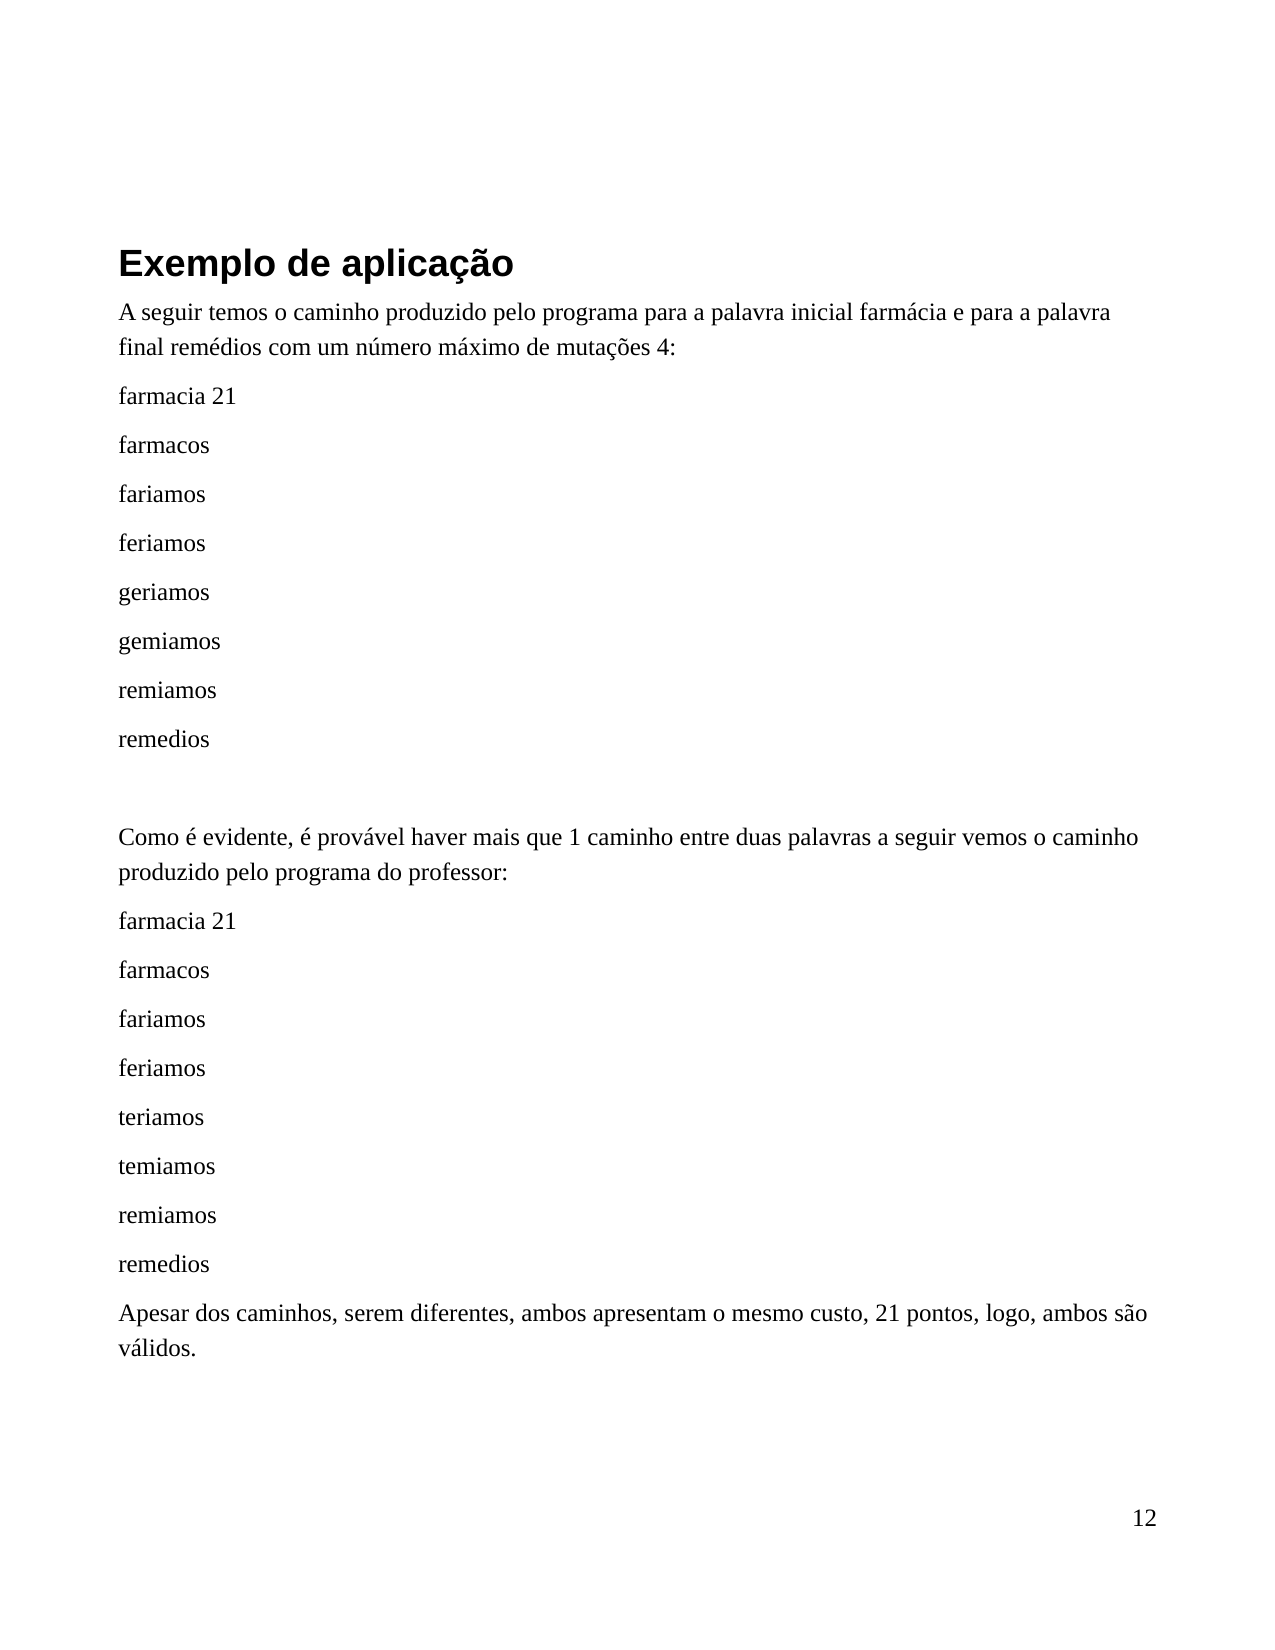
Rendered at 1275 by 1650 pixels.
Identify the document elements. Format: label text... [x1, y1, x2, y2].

text Apesar dos caminhos, serem diferentes, ambos apresentam o mesmo custo, 21 pontos, logo, ambos são válidos. [118, 1298, 1157, 1362]
text farmacia 21 [118, 906, 1157, 935]
text remedios [118, 724, 1157, 753]
text A seguir temos o caminho produzido pelo programa para a palavra inicial farmácia e para a palavra final remédios com um número máximo de mutações 4: [118, 297, 1157, 361]
text remiamos [118, 1200, 1157, 1229]
text Como é evidente, é provável haver mais que 1 caminho entre duas palavras a seguir vemos o caminho produzido pelo programa do professor: [118, 822, 1157, 886]
text feriamos [118, 528, 1157, 557]
text farmacia 21 [118, 381, 1157, 410]
text geriamos [118, 577, 1157, 606]
subtitle Exemplo de aplicação [118, 241, 1157, 285]
text temiamos [118, 1151, 1157, 1180]
text fariamos [118, 479, 1157, 508]
text farmacos [118, 430, 1157, 459]
text remiamos [118, 675, 1157, 704]
text feriamos [118, 1053, 1157, 1082]
text fariamos [118, 1004, 1157, 1033]
text remedios [118, 1249, 1157, 1278]
text teriamos [118, 1102, 1157, 1131]
text gemiamos [118, 626, 1157, 655]
text farmacos [118, 955, 1157, 984]
